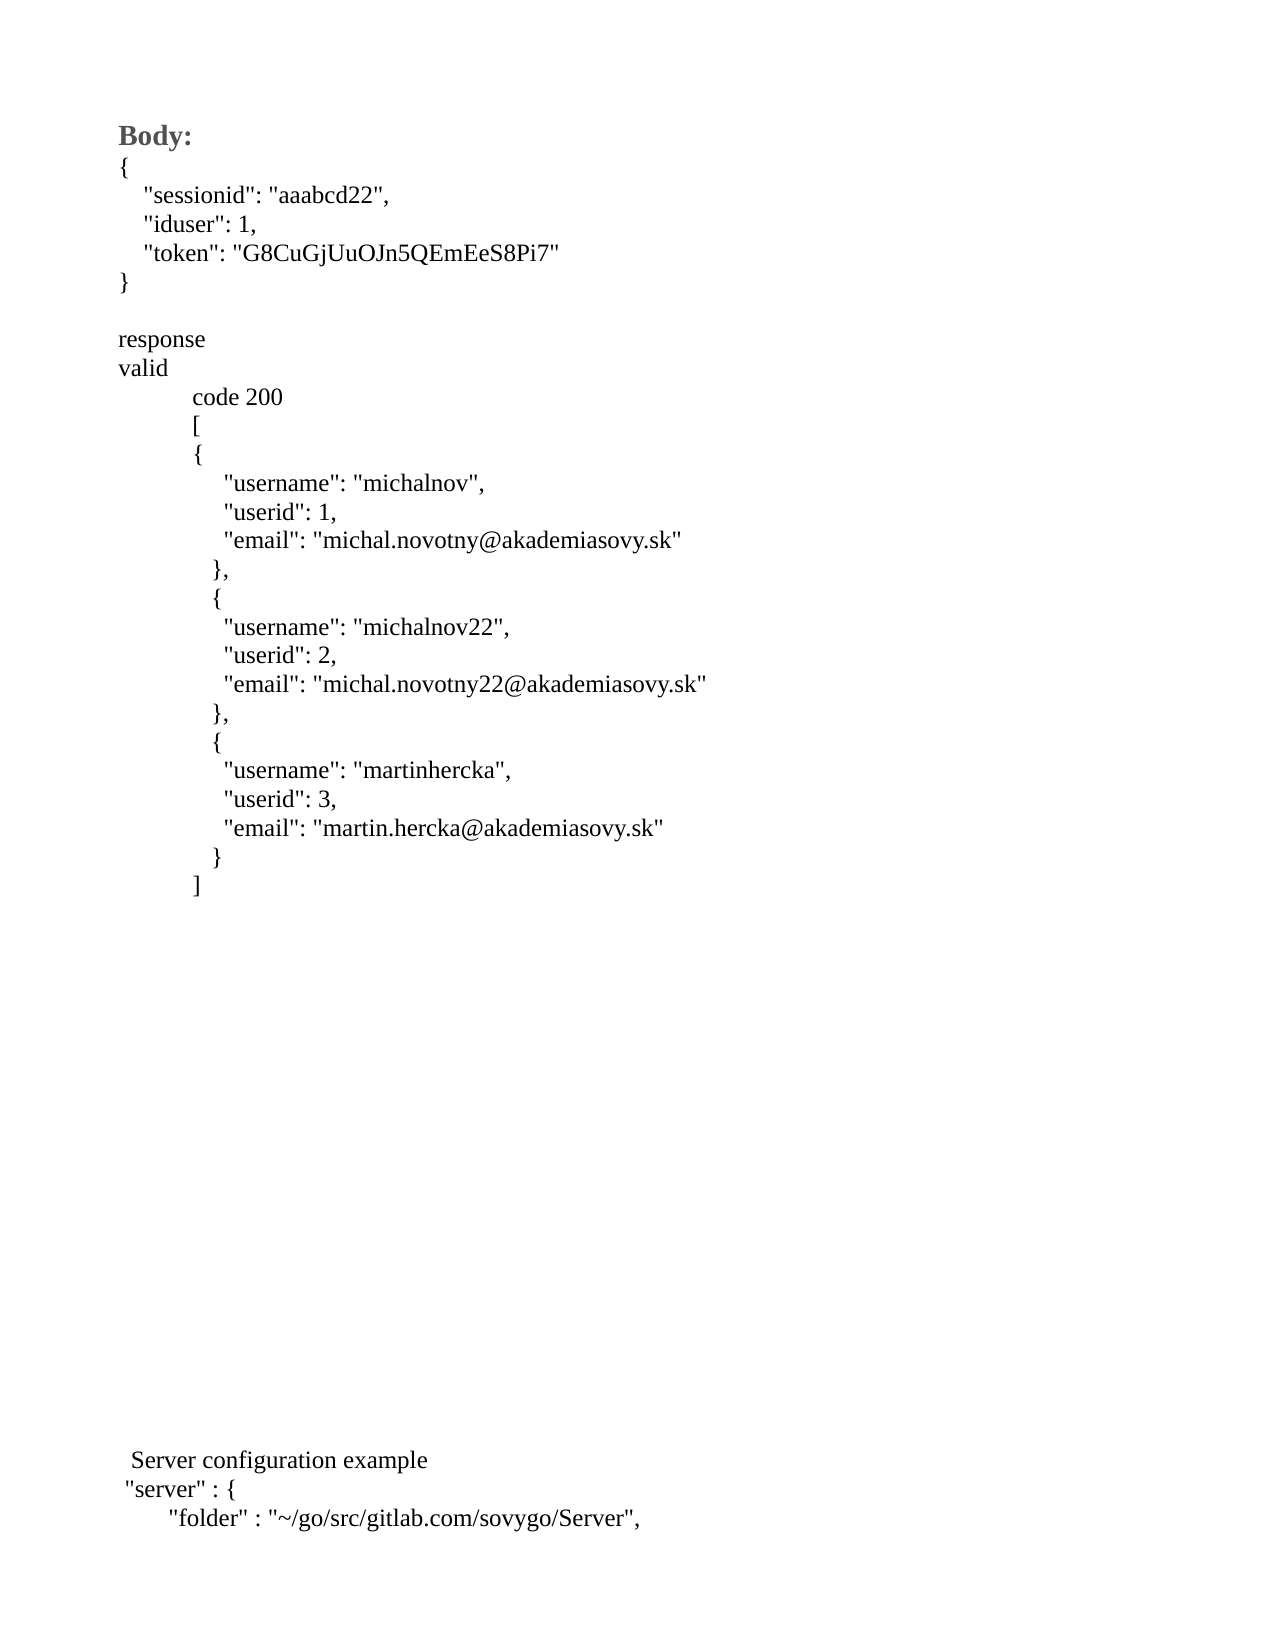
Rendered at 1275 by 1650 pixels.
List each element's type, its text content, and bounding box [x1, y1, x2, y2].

text "server" : { [118, 1474, 1157, 1503]
text code 200 [118, 382, 1157, 410]
text Server configuration example [118, 1445, 1157, 1474]
text response [118, 324, 1157, 353]
text { "sessionid": "aaabcd22", "iduser": 1, "token": "G8CuGjUuOJn5QEmEeS8Pi7" } [118, 152, 1157, 295]
text "folder" : "~/go/src/gitlab.com/sovygo/Server", [118, 1503, 1157, 1532]
text valid [118, 353, 1157, 382]
text [ { "username": "michalnov", "userid": 1, "email": "michal.novotny@akademiasovy.sk" }, { "username": "michalnov22", "userid": 2, "email": "michal.novotny22@akademiasovy.sk" }, { "username": "martinhercka", "userid": 3, "email": "martin.hercka@akademiasovy.sk" } ] [118, 410, 1157, 899]
text Body: [118, 118, 1157, 152]
